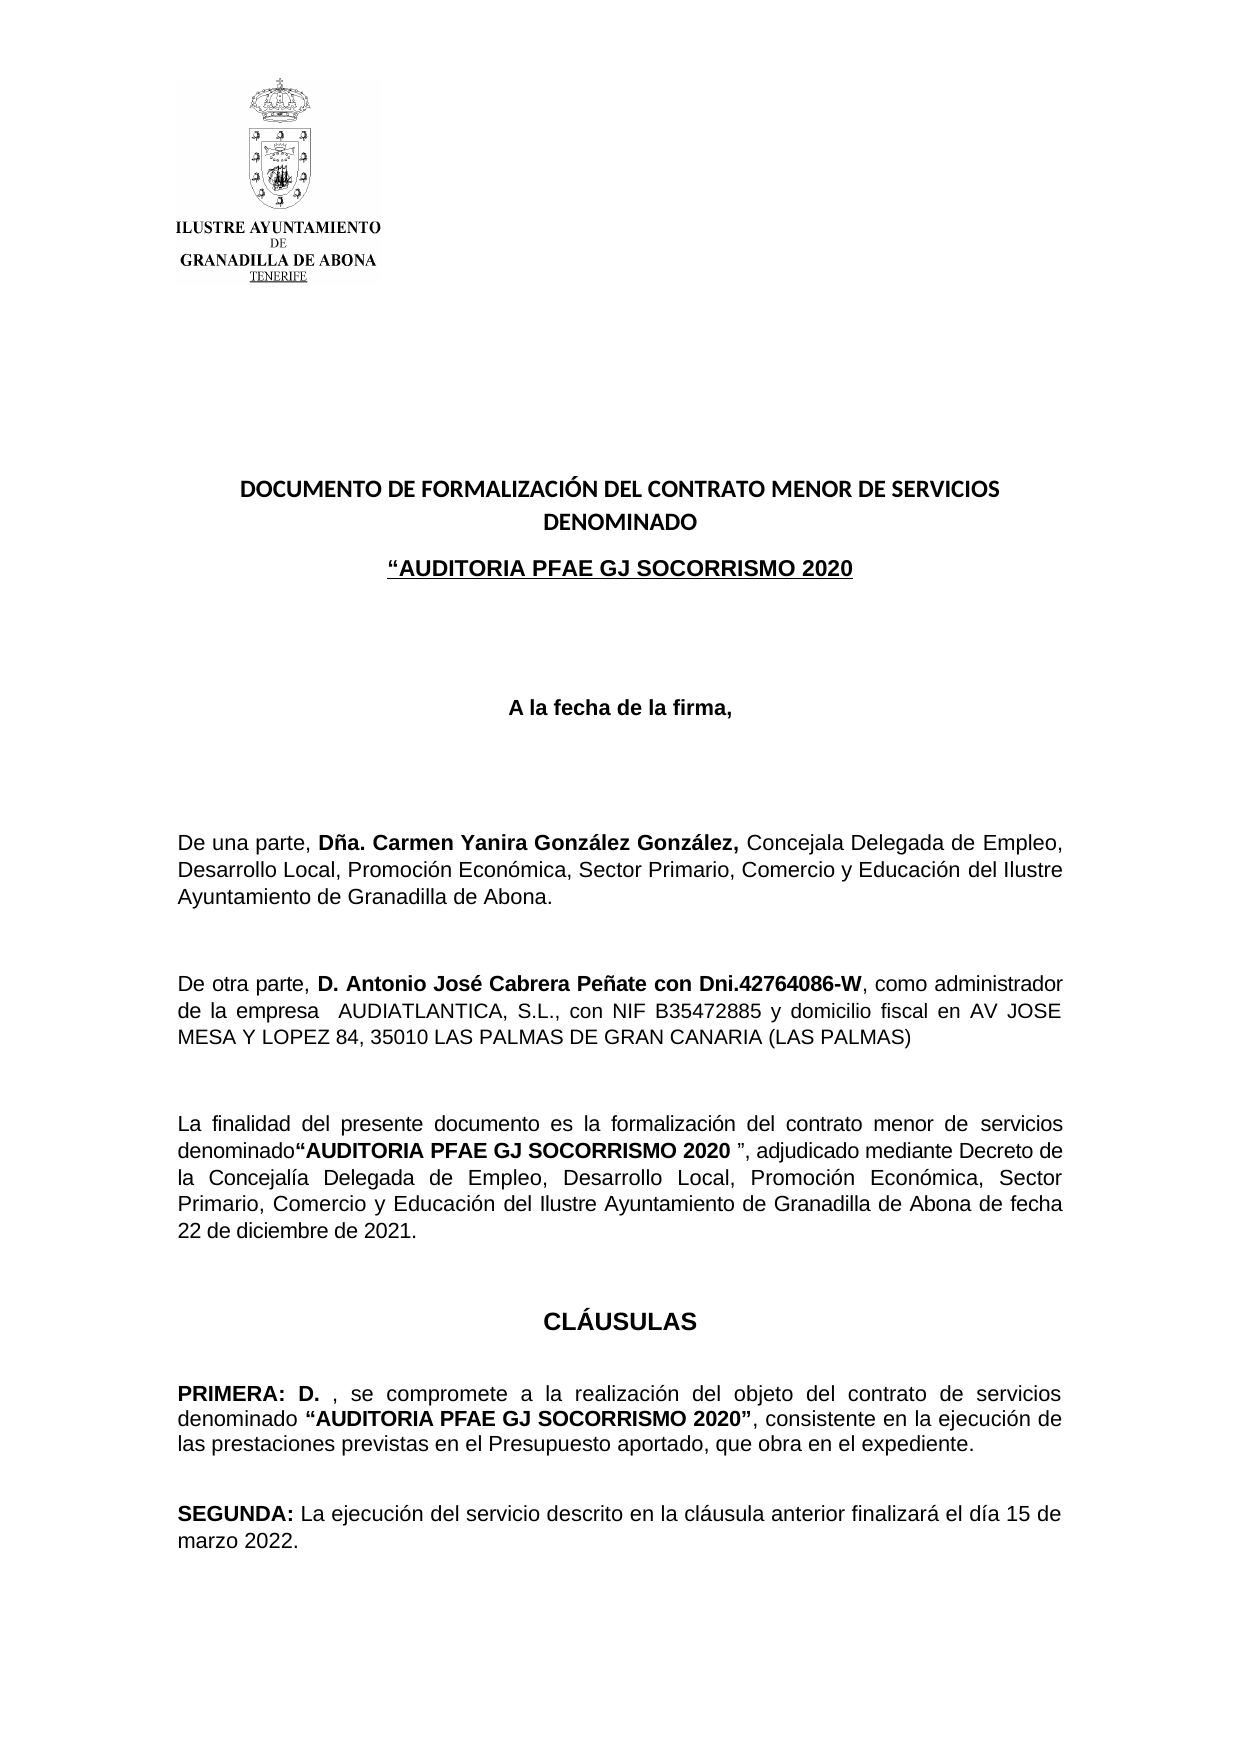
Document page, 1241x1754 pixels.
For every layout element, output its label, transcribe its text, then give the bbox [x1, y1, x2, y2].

text PRIMERA: D. , se compromete a la realización del objeto del contrato de servicios denominado “AUDITORIA PFAE GJ SOCORRISMO 2020”, consistente en la ejecución de las prestaciones previstas en el Presupuesto aportado, que obra en el expediente. [177, 1381, 1063, 1456]
text “AUDITORIA PFAE GJ SOCORRISMO 2020 [177, 555, 1063, 582]
list CLÁUSULAS [177, 1307, 1063, 1336]
text De otra parte, D. Antonio José Cabrera Peñate con Dni.42764086-W, como administrador de la empresa AUDIATLANTICA, S.L., con NIF B35472885 y domicilio fiscal en AV JOSE MESA Y LOPEZ 84, 35010 LAS PALMAS DE GRAN CANARIA (LAS PALMAS) [177, 971, 1063, 1049]
text La finalidad del presente documento es la formalización del contrato menor de servicios denominado“AUDITORIA PFAE GJ SOCORRISMO 2020 ”, adjudicado mediante Decreto de la Concejalía Delegada de Empleo, Desarrollo Local, Promoción Económica, Sector Primario, Comercio y Educación del Ilustre Ayuntamiento de Granadilla de Abona de fecha 22 de diciembre de 2021. [177, 1111, 1063, 1243]
text DOCUMENTO DE FORMALIZACIÓN DEL CONTRATO MENOR DE SERVICIOS DENOMINADO [177, 473, 1063, 537]
text SEGUNDA: La ejecución del servicio descrito en la cláusula anterior finalizará el día 15 de marzo 2022. [177, 1501, 1063, 1553]
text A la fecha de la firma, [177, 695, 1063, 720]
text De una parte, Dña. Carmen Yanira González González, Concejala Delegada de Empleo, Desarrollo Local, Promoción Económica, Sector Primario, Comercio y Educación del Ilustre Ayuntamiento de Granadilla de Abona. [177, 830, 1063, 909]
